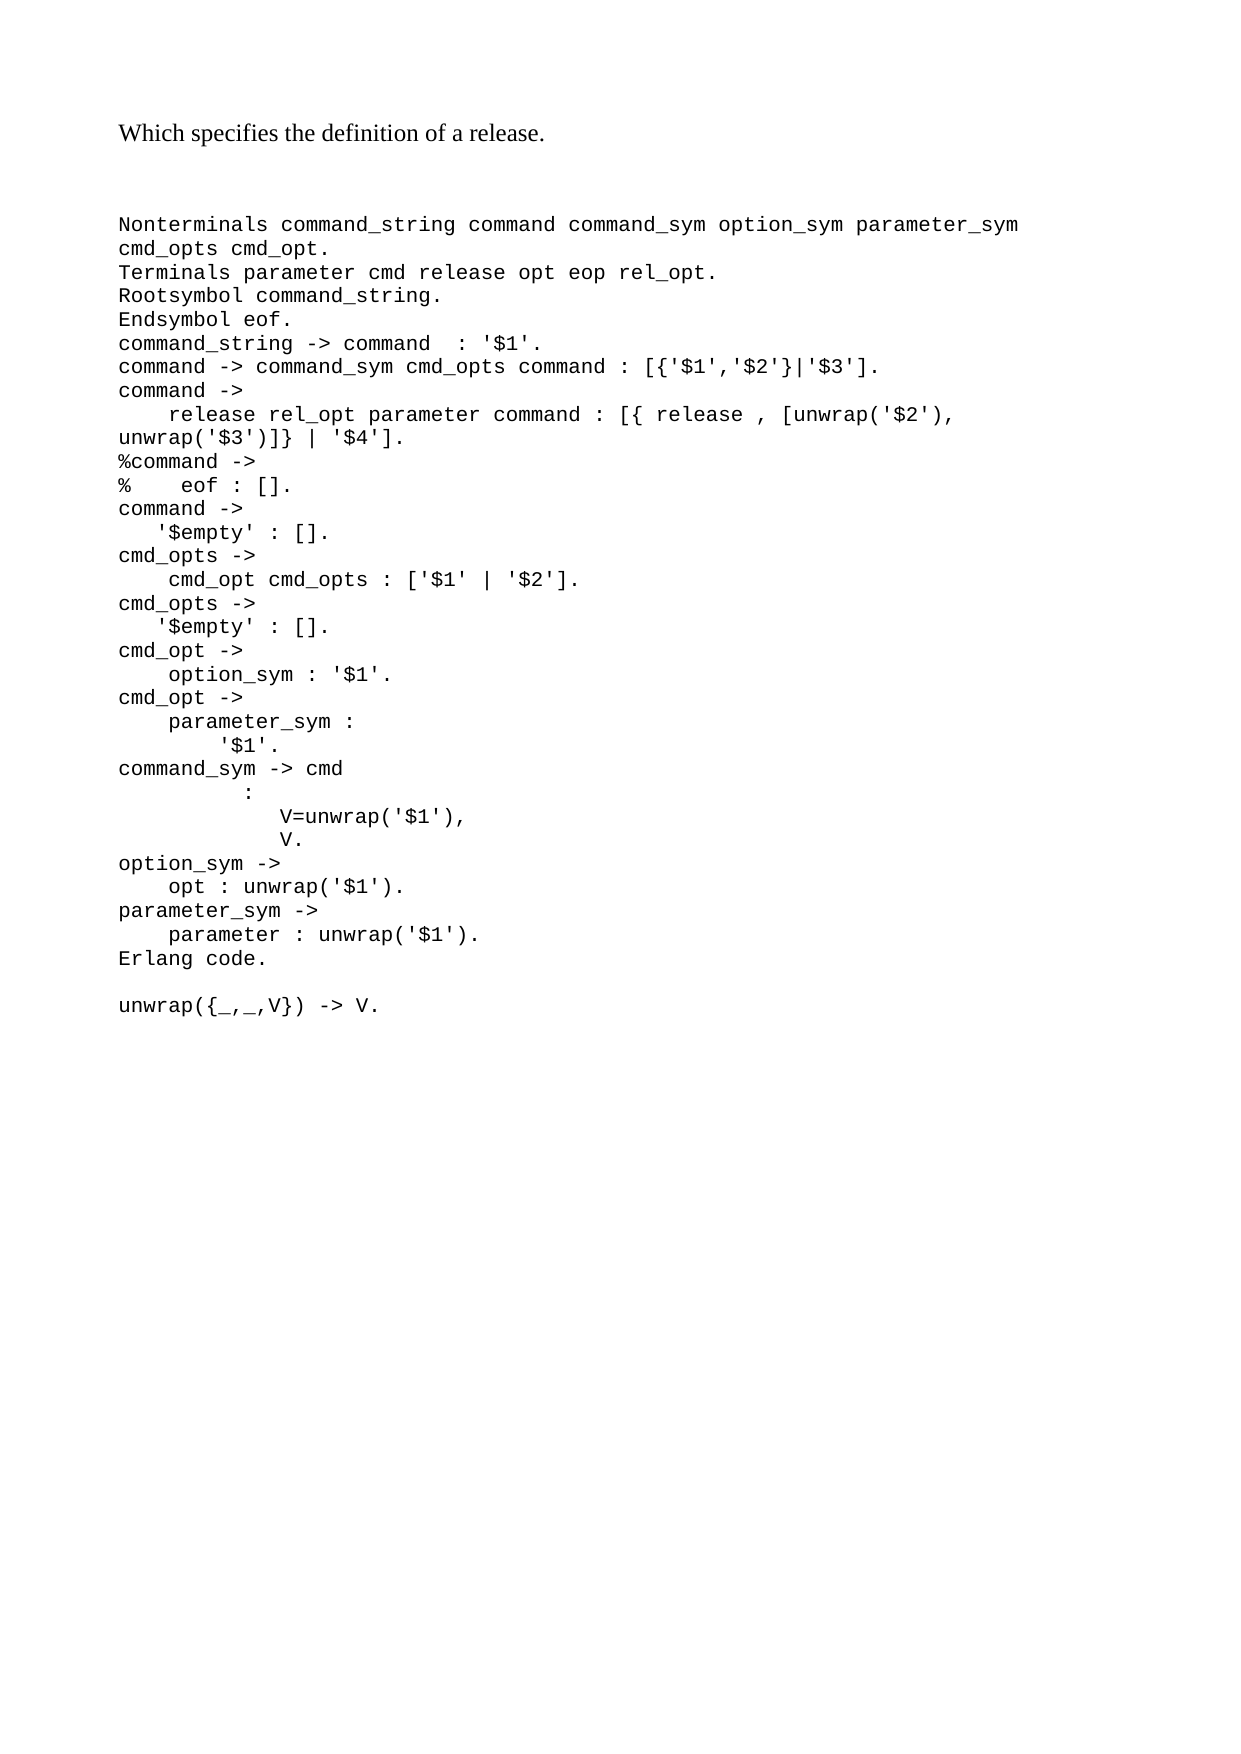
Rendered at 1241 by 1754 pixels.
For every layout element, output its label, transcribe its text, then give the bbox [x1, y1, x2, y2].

text opt : unwrap('$1'). [118, 877, 1122, 900]
text cmd_opts -> [118, 546, 1122, 569]
text Terminals parameter cmd release opt eop rel_opt. [118, 262, 1122, 285]
text Endsymbol eof. [118, 309, 1122, 333]
text '$empty' : []. [118, 616, 1122, 640]
text command -> [118, 380, 1122, 404]
text cmd_opt cmd_opts : ['$1' | '$2']. [118, 569, 1122, 593]
text release rel_opt parameter command : [{ release , [unwrap('$2'), unwrap('$3')]} | '$4']. [118, 404, 1122, 451]
text V=unwrap('$1'), [118, 806, 1122, 829]
text '$1'. [118, 735, 1122, 758]
text command -> command_sym cmd_opts command : [{'$1','$2'}|'$3']. [118, 356, 1122, 380]
text cmd_opt -> [118, 640, 1122, 664]
text V. [118, 829, 1122, 853]
text % eof : []. [118, 474, 1122, 498]
text option_sym : '$1'. [118, 664, 1122, 687]
text command_string -> command : '$1'. [118, 333, 1122, 356]
text parameter_sym -> [118, 900, 1122, 924]
text parameter_sym : [118, 711, 1122, 735]
text cmd_opts -> [118, 593, 1122, 616]
text '$empty' : []. [118, 522, 1122, 546]
text Rootsymbol command_string. [118, 285, 1122, 309]
text command -> [118, 498, 1122, 522]
text option_sym -> [118, 853, 1122, 877]
text cmd_opt -> [118, 687, 1122, 711]
text Erlang code. [118, 947, 1122, 971]
text command_sym -> cmd [118, 758, 1122, 782]
text unwrap({_,_,V}) -> V. [118, 995, 1122, 1018]
text parameter : unwrap('$1'). [118, 924, 1122, 947]
text Which specifies the definition of a release. [118, 118, 1122, 147]
text %command -> [118, 451, 1122, 474]
text Nonterminals command_string command command_sym option_sym parameter_sym cmd_opts cmd_opt. [118, 214, 1122, 262]
text : [118, 782, 1122, 806]
